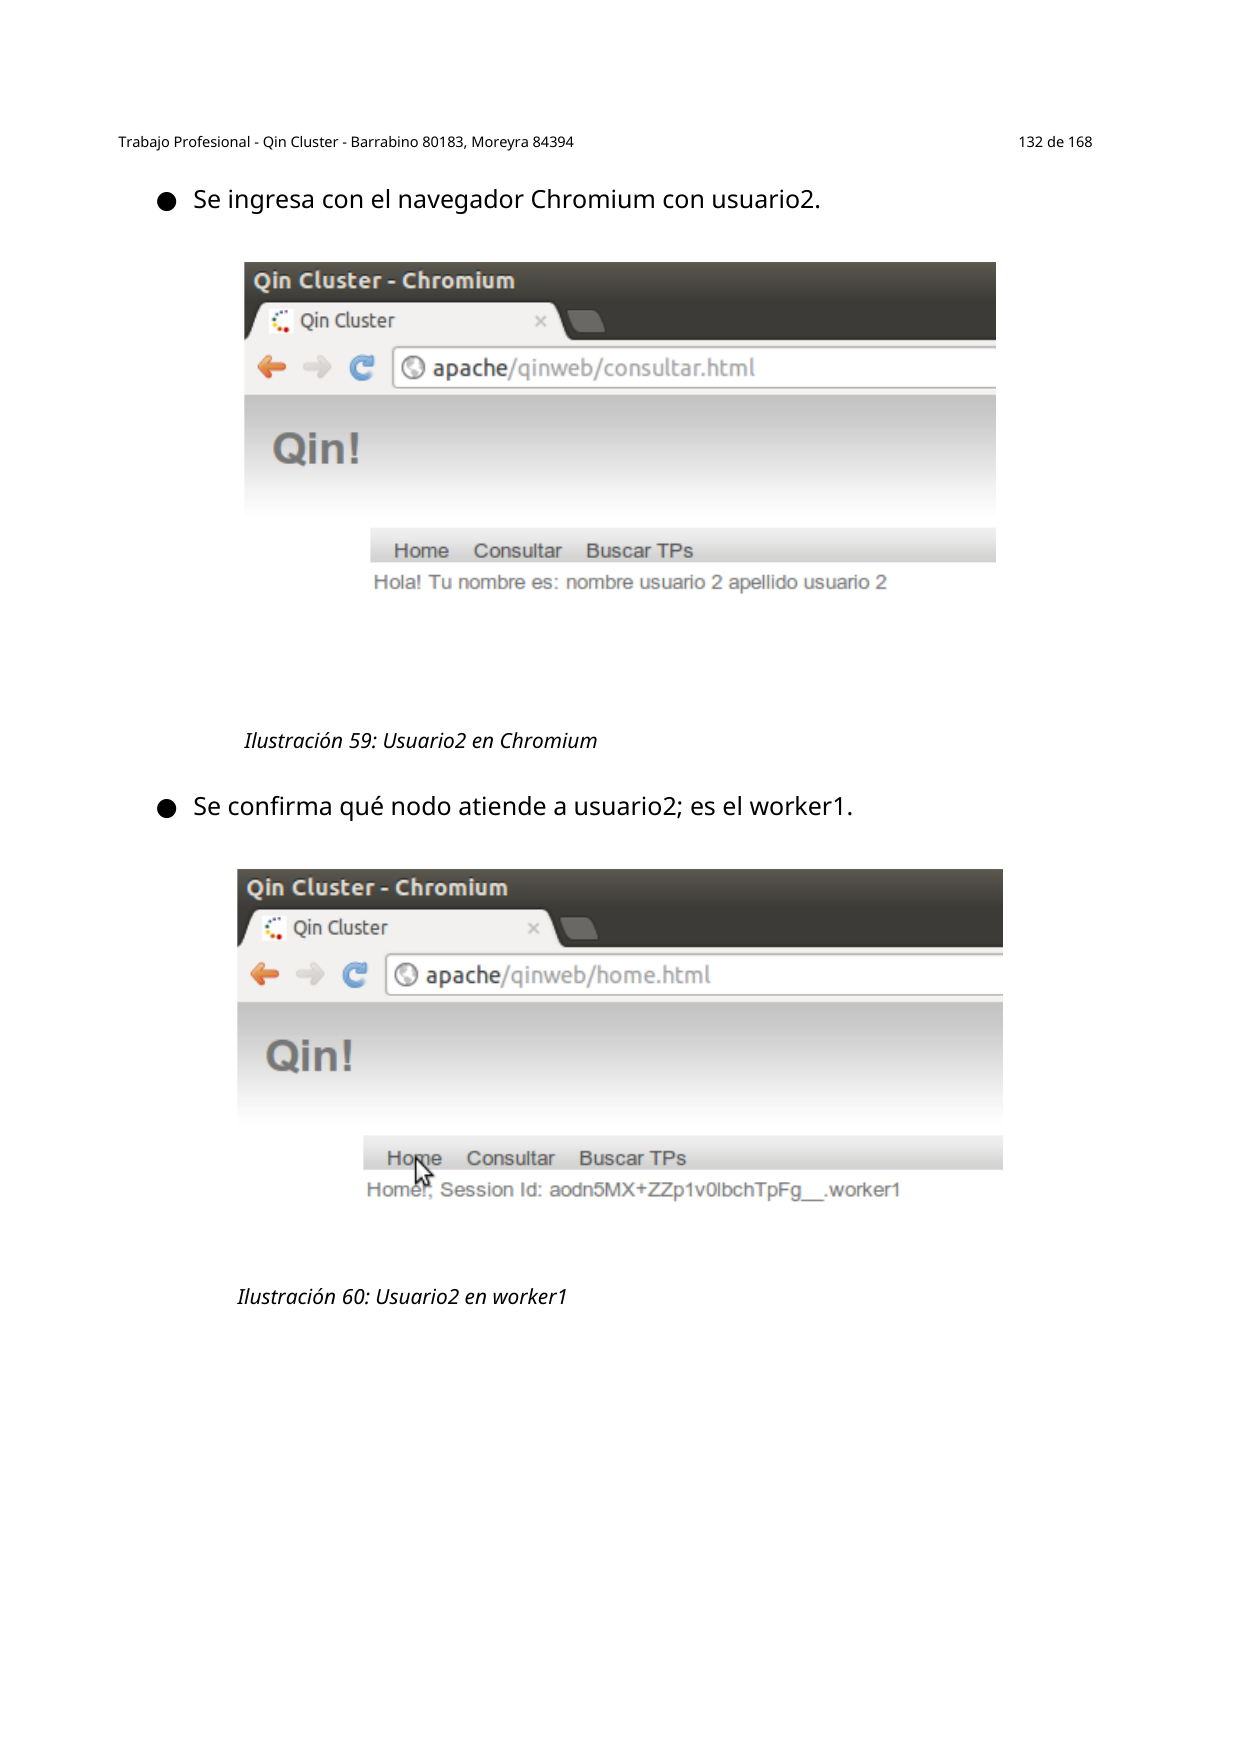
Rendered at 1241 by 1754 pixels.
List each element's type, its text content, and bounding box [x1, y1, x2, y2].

picture [237, 869, 1003, 1283]
list Se ingresa con el navegador Chromium con usuario2. [156, 182, 1122, 216]
list Se confirma qué nodo atiende a usuario2; es el worker1. [156, 789, 1122, 823]
picture [244, 262, 996, 727]
text Ilustración 59: Usuario2 en Chromium [244, 727, 996, 755]
text Ilustración 60: Usuario2 en worker1 [237, 1283, 1003, 1311]
